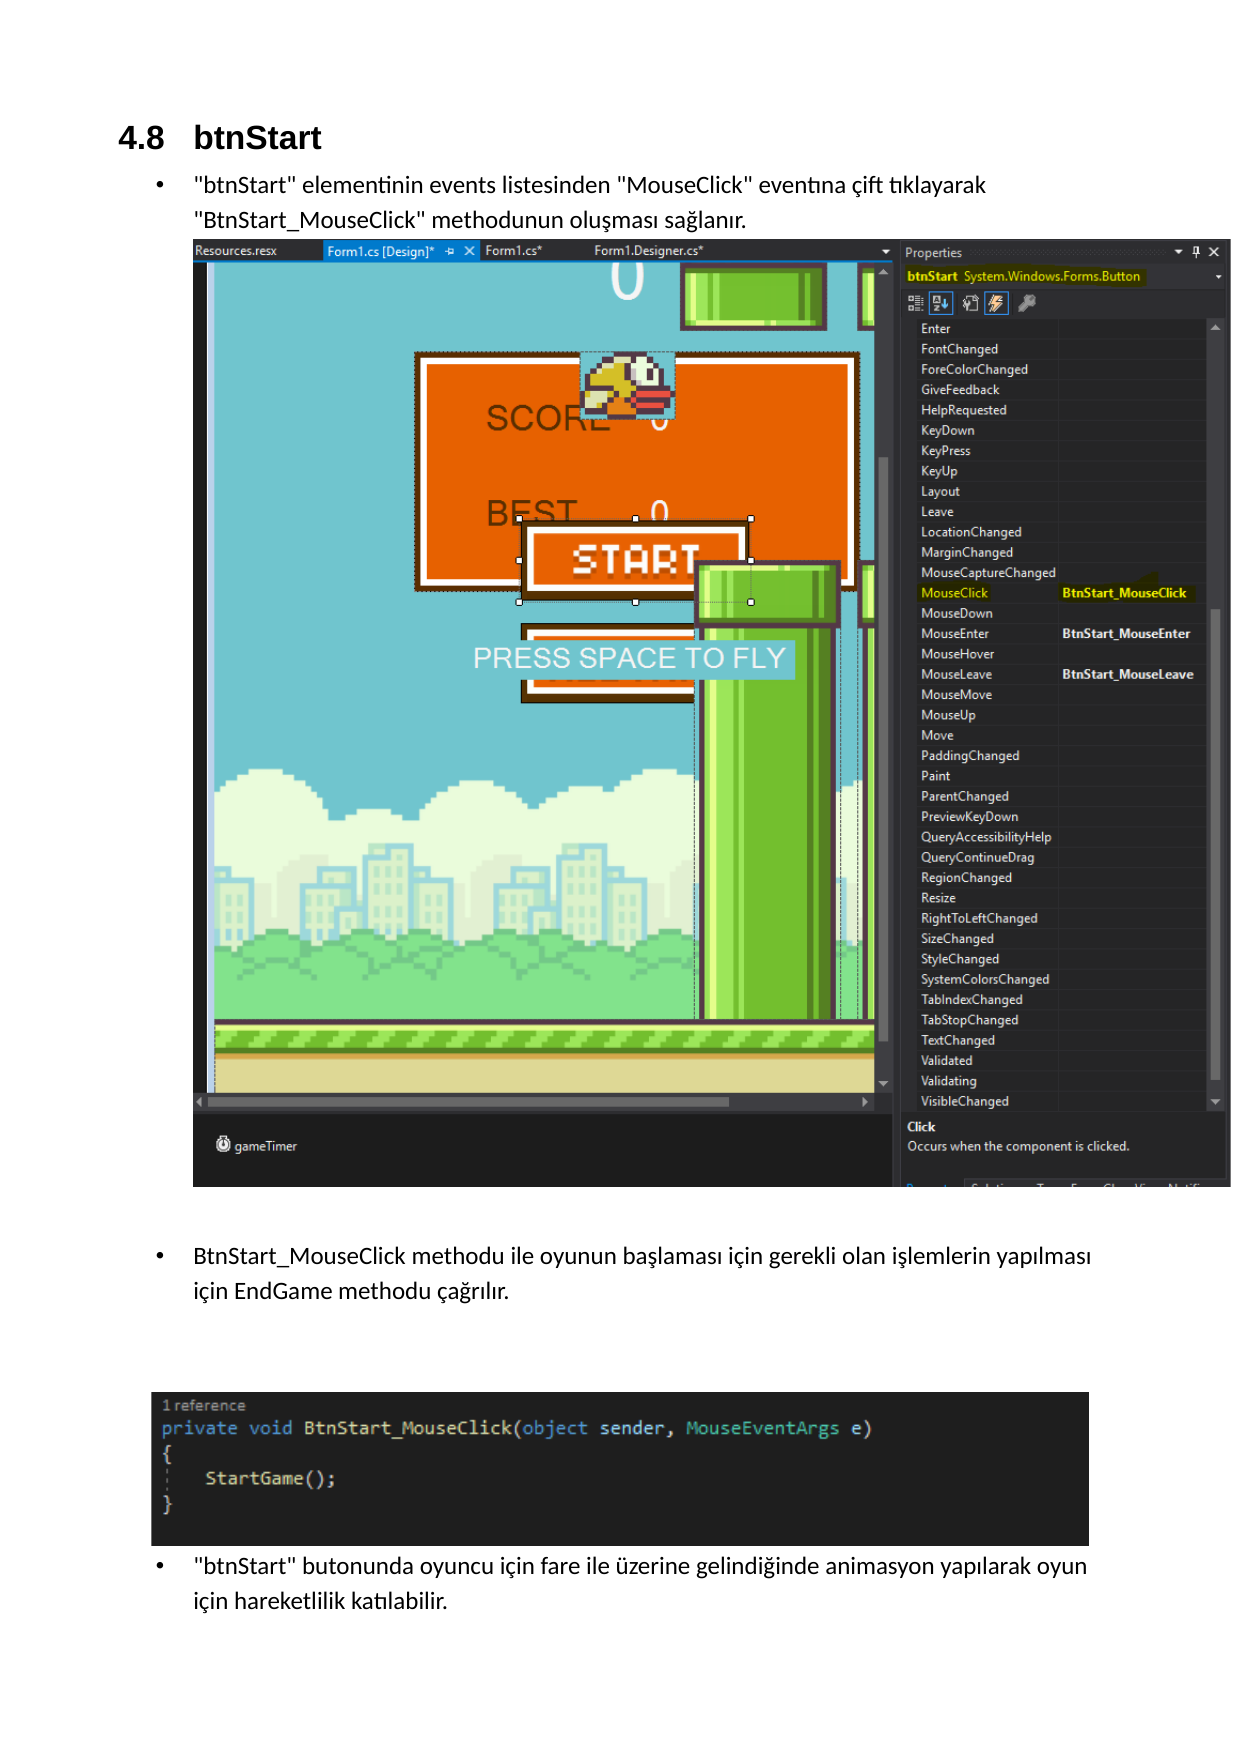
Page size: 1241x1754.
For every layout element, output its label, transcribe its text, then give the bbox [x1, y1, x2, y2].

list "btnStart" elementinin events listesinden "MouseClick" eventına çift tıklayarak "BtnStart_MouseClick" methodunun oluşması sağlanır. [156, 169, 1122, 239]
list "btnStart" butonunda oyuncu için fare ile üzerine gelindiğinde animasyon yapılarak oyun için hareketlilik katılabilir. [156, 1546, 1122, 1616]
subtitle btnStart [118, 118, 1122, 157]
picture [151, 1392, 1089, 1546]
list BtnStart_MouseClick methodu ile oyunun başlaması için gerekli olan işlemlerin yapılması için EndGame methodu çağrılır. [156, 1240, 1122, 1306]
picture [193, 239, 1231, 1187]
